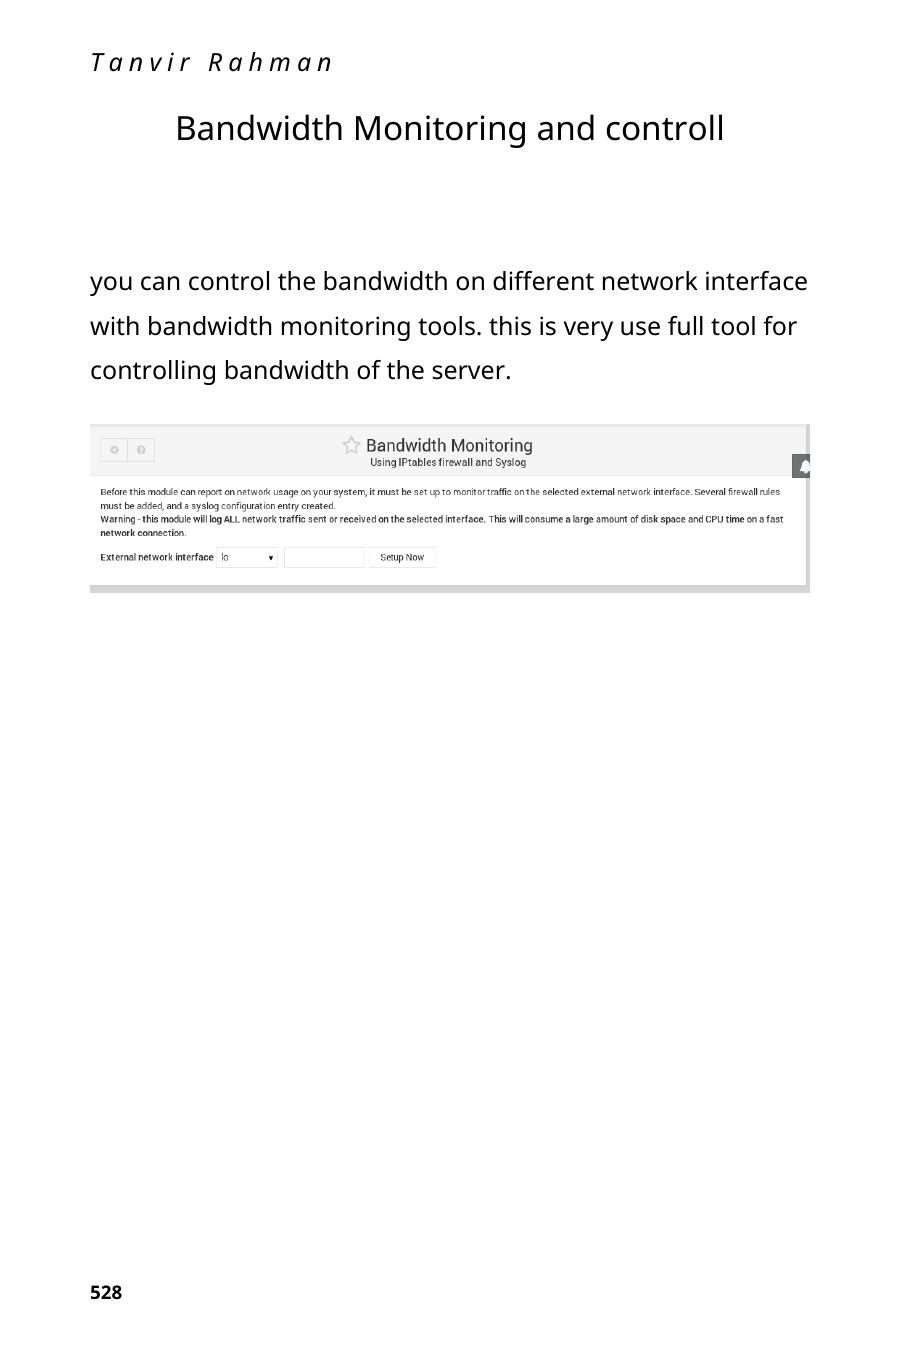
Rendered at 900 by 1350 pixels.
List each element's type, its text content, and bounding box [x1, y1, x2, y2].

text Bandwidth Monitoring and controll [90, 105, 810, 150]
text you can control the bandwidth on different network interface with bandwidth monitoring tools. this is very use full tool for controlling bandwidth of the server. [90, 264, 810, 387]
picture [90, 424, 811, 593]
